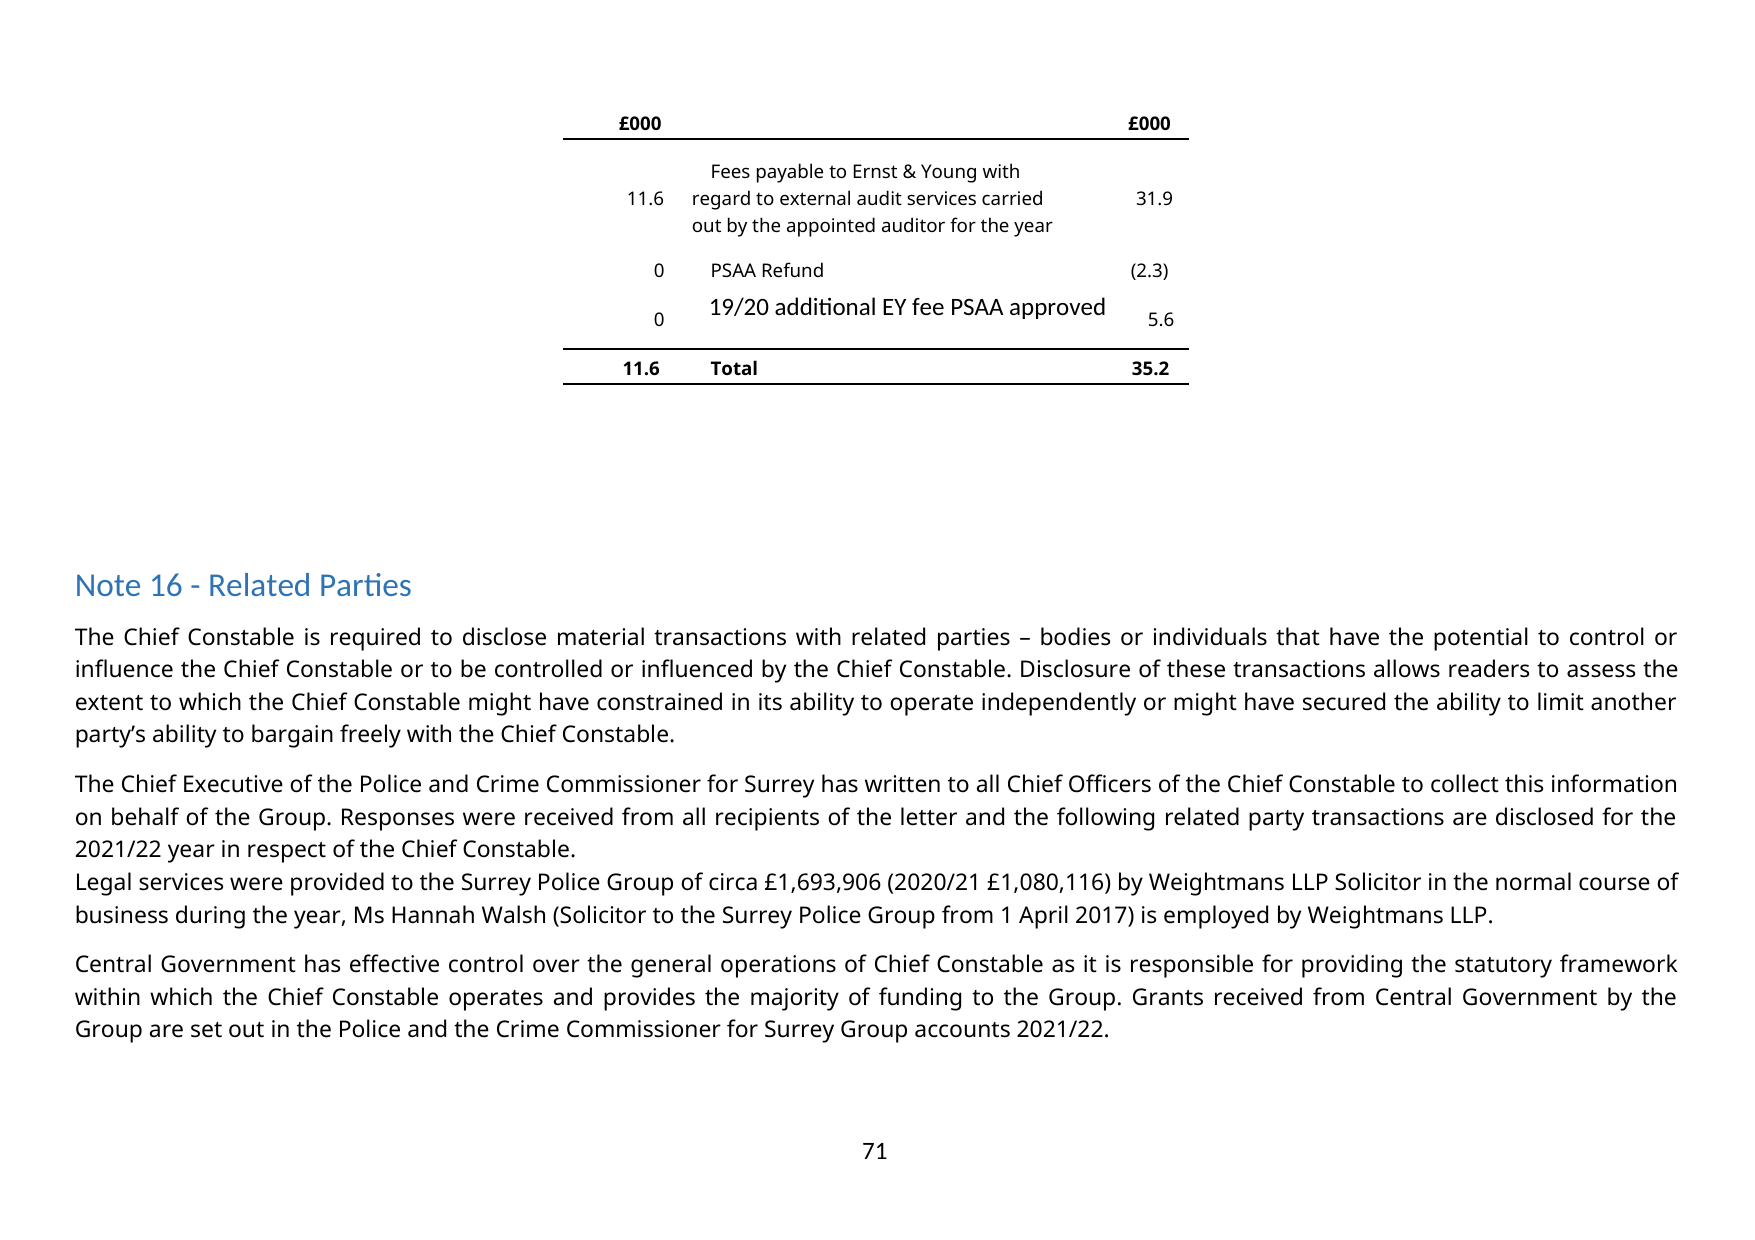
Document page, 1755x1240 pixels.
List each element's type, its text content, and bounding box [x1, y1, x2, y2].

table_header 11.6 [563, 140, 692, 253]
table_cell PSAA Refund [692, 253, 1131, 286]
subtitle Note 16 - Related Parties [74, 564, 1680, 604]
table_cell 35.2 [1131, 350, 1189, 383]
table_cell 19/20 additional EY fee PSAA approved [692, 286, 1131, 348]
text £000 £000 [75, 108, 1680, 136]
text Legal services were provided to the Surrey Police Group of circa £1,693,906 (2020/21 £1,080,116) by Weightmans LLP Solicitor in the normal course of business during the year, Ms Hannah Walsh (Solicitor to the Surrey Police Group from 1 April 2017) is employed by Weightmans LLP. [74, 866, 1680, 930]
table_header Fees payable to Ernst & Young with regard to external audit services carried out by the appointed auditor for the year [692, 140, 1131, 253]
table_cell Total [692, 350, 1131, 383]
text The Chief Constable is required to disclose material transactions with related parties – bodies or individuals that have the potential to control or influence the Chief Constable or to be controlled or influenced by the Chief Constable. Disclosure of these transactions allows readers to assess the extent to which the Chief Constable might have constrained in its ability to operate independently or might have secured the ability to limit another party’s ability to bargain freely with the Chief Constable. [74, 621, 1680, 749]
table_cell (2.3) [1131, 253, 1189, 286]
text The Chief Executive of the Police and Crime Commissioner for Surrey has written to all Chief Officers of the Chief Constable to collect this information on behalf of the Group. Responses were received from all recipients of the letter and the following related party transactions are disclosed for the 2021/22 year in respect of the Chief Constable. [74, 768, 1680, 864]
table_cell 5.6 [1131, 286, 1189, 348]
table_cell 0 [563, 253, 692, 286]
text Central Government has effective control over the general operations of Chief Constable as it is responsible for providing the statutory framework within which the Chief Constable operates and provides the majority of funding to the Group. Grants received from Central Government by the Group are set out in the Police and the Crime Commissioner for Surrey Group accounts 2021/22. [74, 948, 1680, 1044]
table_header 31.9 [1131, 140, 1189, 253]
table_cell 0 [563, 286, 692, 348]
table_cell 11.6 [563, 350, 692, 383]
